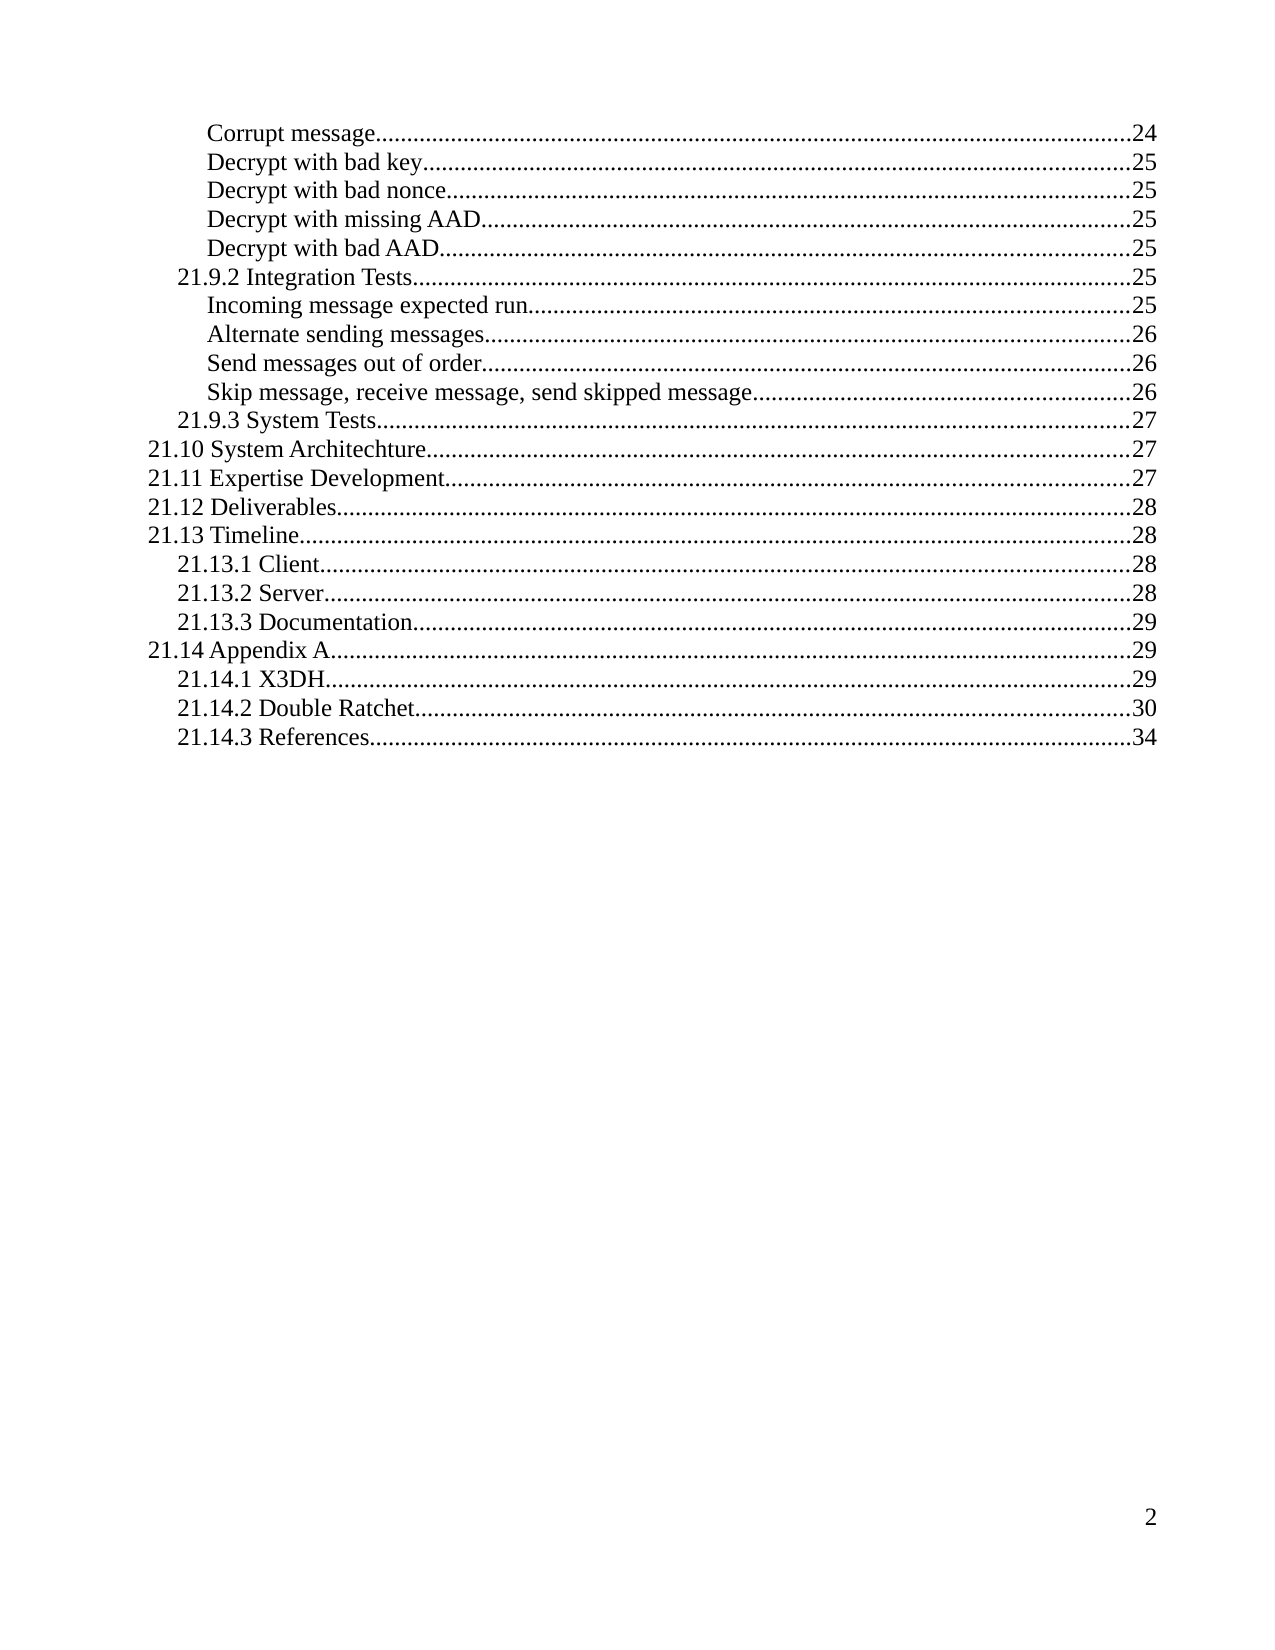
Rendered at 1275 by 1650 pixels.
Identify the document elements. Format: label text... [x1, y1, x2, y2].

text Send messages out of order 26 [207, 348, 1157, 377]
text Skip message, receive message, send skipped message 26 [207, 377, 1157, 406]
text 21.11 Expertise Development 27 [148, 463, 1157, 492]
text 21.14.1 X3DH 29 [177, 664, 1157, 693]
text Decrypt with missing AAD 25 [207, 204, 1157, 233]
text Alternate sending messages 26 [207, 319, 1157, 348]
text 21.9.3 System Tests 27 [177, 406, 1157, 434]
text 21.14.2 Double Ratchet 30 [177, 693, 1157, 722]
text Incoming message expected run 25 [207, 291, 1157, 319]
text Decrypt with bad key 25 [207, 147, 1157, 176]
text 21.14.3 References 34 [177, 722, 1157, 751]
text 21.13.3 Documentation 29 [177, 607, 1157, 636]
text 21.13.1 Client 28 [177, 549, 1157, 578]
text 21.13 Timeline 28 [148, 521, 1157, 549]
text Corrupt message 24 [207, 118, 1157, 147]
text 21.13.2 Server 28 [177, 578, 1157, 607]
text 21.9.2 Integration Tests 25 [177, 262, 1157, 291]
text 21.10 System Architechture 27 [148, 434, 1157, 463]
text Decrypt with bad nonce 25 [207, 176, 1157, 204]
text 21.12 Deliverables 28 [148, 492, 1157, 521]
text 21.14 Appendix A 29 [148, 636, 1157, 664]
text Decrypt with bad AAD 25 [207, 233, 1157, 262]
